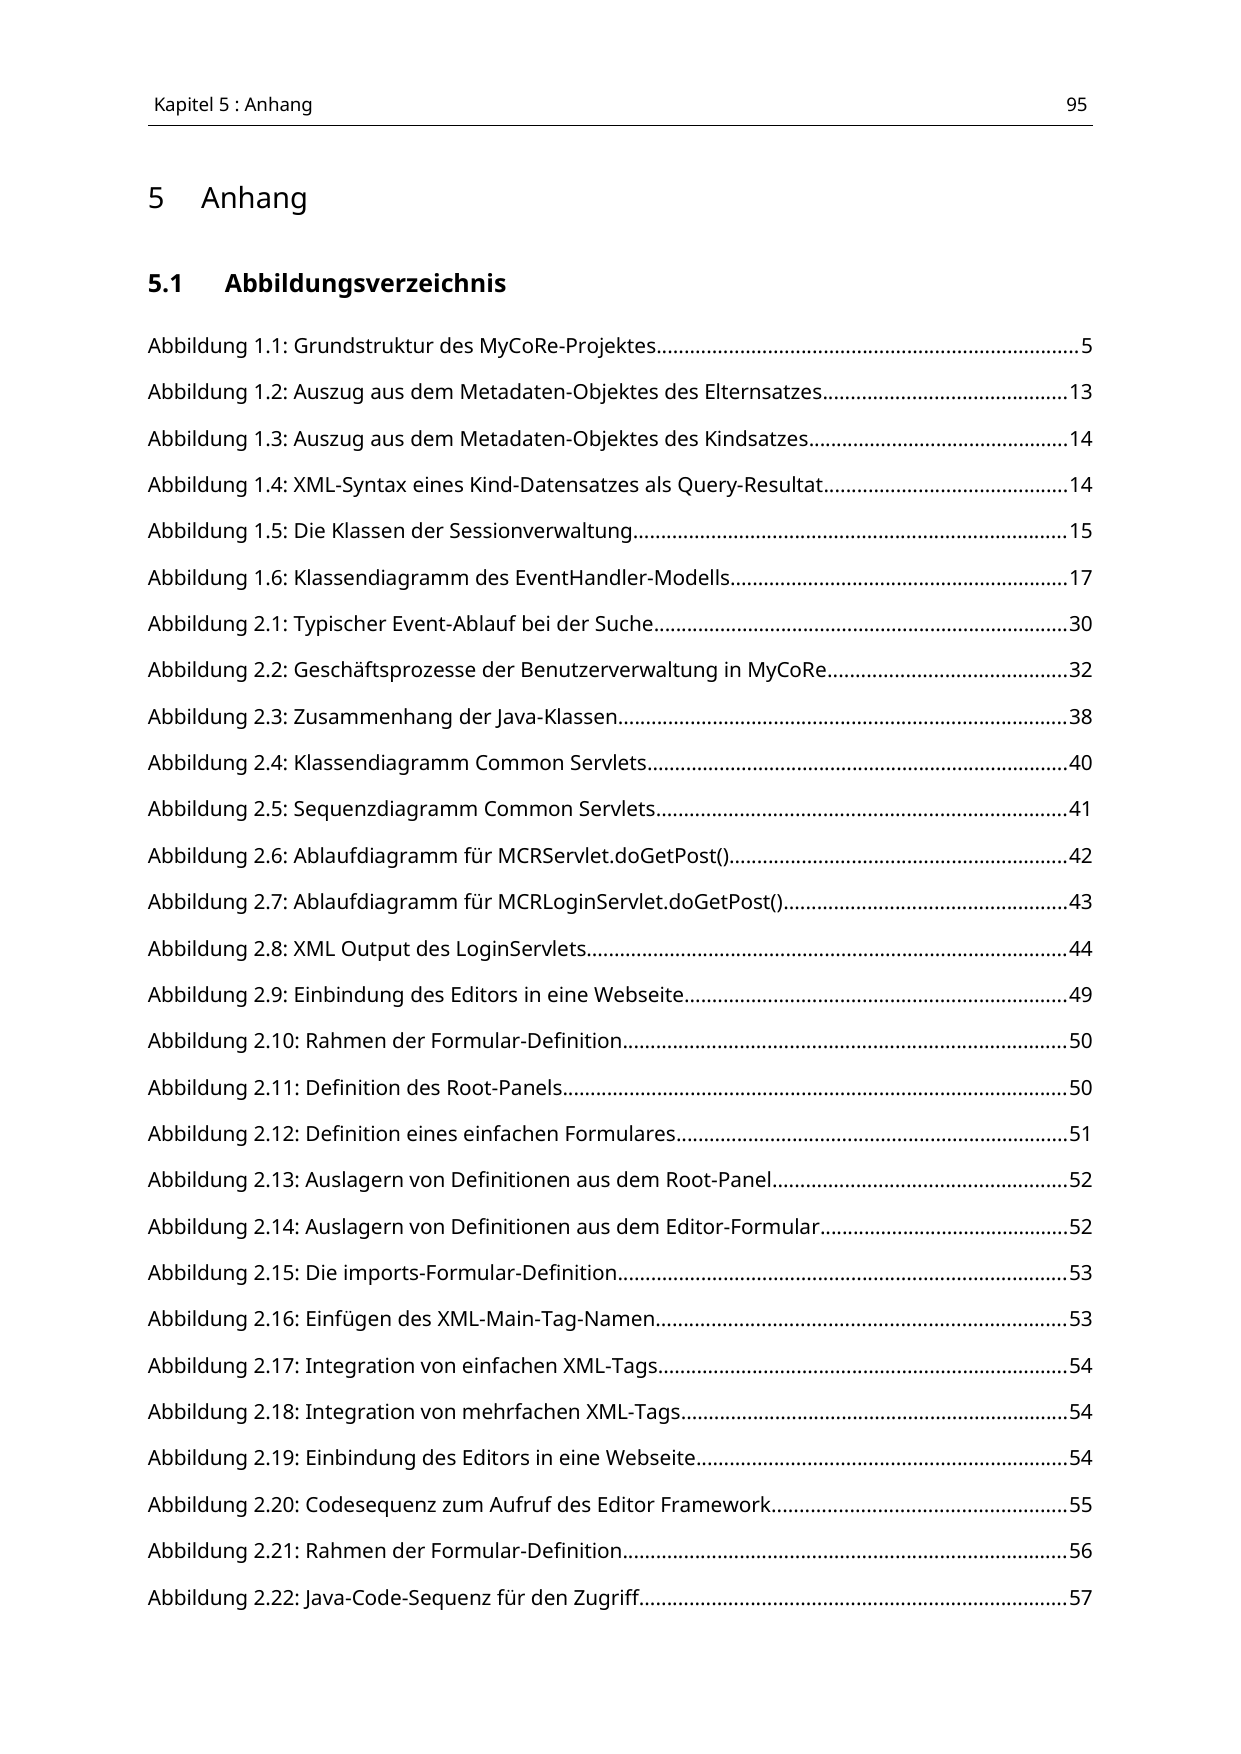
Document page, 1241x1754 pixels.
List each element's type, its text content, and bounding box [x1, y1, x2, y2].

text Abbildung 2.19: Einbindung des Editors in eine Webseite 54 [148, 1443, 1092, 1472]
text Abbildung 2.3: Zusammenhang der Java-Klassen 38 [148, 702, 1092, 730]
text Abbildung 2.15: Die imports-Formular-Definition 53 [148, 1258, 1092, 1286]
text Abbildung 2.22: Java-Code-Sequenz für den Zugriff 57 [148, 1583, 1092, 1611]
text Abbildung 2.18: Integration von mehrfachen XML-Tags 54 [148, 1397, 1092, 1425]
text Abbildung 2.7: Ablaufdiagramm für MCRLoginServlet.doGetPost() 43 [148, 887, 1092, 916]
text Abbildung 2.4: Klassendiagramm Common Servlets 40 [148, 748, 1092, 776]
text Abbildung 2.10: Rahmen der Formular-Definition 50 [148, 1026, 1092, 1054]
text Abbildung 1.1: Grundstruktur des MyCoRe-Projektes 5 [148, 331, 1092, 359]
text Abbildung 1.2: Auszug aus dem Metadaten-Objektes des Elternsatzes 13 [148, 377, 1092, 406]
subtitle Anhang [148, 177, 1092, 217]
text Abbildung 2.5: Sequenzdiagramm Common Servlets 41 [148, 794, 1092, 823]
text Abbildung 2.11: Definition des Root-Panels 50 [148, 1073, 1092, 1101]
text Abbildung 2.9: Einbindung des Editors in eine Webseite 49 [148, 980, 1092, 1008]
subtitle Abbildungsverzeichnis [148, 266, 1092, 300]
text Abbildung 2.2: Geschäftsprozesse der Benutzerverwaltung in MyCoRe 32 [148, 656, 1092, 684]
text Abbildung 1.6: Klassendiagramm des EventHandler-Modells 17 [148, 563, 1092, 591]
text Abbildung 1.5: Die Klassen der Sessionverwaltung 15 [148, 516, 1092, 545]
text Abbildung 2.16: Einfügen des XML-Main-Tag-Namen 53 [148, 1304, 1092, 1333]
text Abbildung 2.14: Auslagern von Definitionen aus dem Editor-Formular 52 [148, 1212, 1092, 1240]
text Abbildung 2.8: XML Output des LoginServlets 44 [148, 934, 1092, 962]
text Abbildung 2.20: Codesequenz zum Aufruf des Editor Framework 55 [148, 1490, 1092, 1518]
text Abbildung 1.4: XML-Syntax eines Kind-Datensatzes als Query-Resultat 14 [148, 470, 1092, 498]
text Abbildung 1.3: Auszug aus dem Metadaten-Objektes des Kindsatzes 14 [148, 424, 1092, 452]
text Abbildung 2.21: Rahmen der Formular-Definition 56 [148, 1536, 1092, 1564]
text Abbildung 2.13: Auslagern von Definitionen aus dem Root-Panel 52 [148, 1165, 1092, 1194]
text Abbildung 2.12: Definition eines einfachen Formulares 51 [148, 1119, 1092, 1147]
text Abbildung 2.1: Typischer Event-Ablauf bei der Suche 30 [148, 609, 1092, 637]
text Abbildung 2.17: Integration von einfachen XML-Tags 54 [148, 1351, 1092, 1379]
text Abbildung 2.6: Ablaufdiagramm für MCRServlet.doGetPost() 42 [148, 841, 1092, 869]
